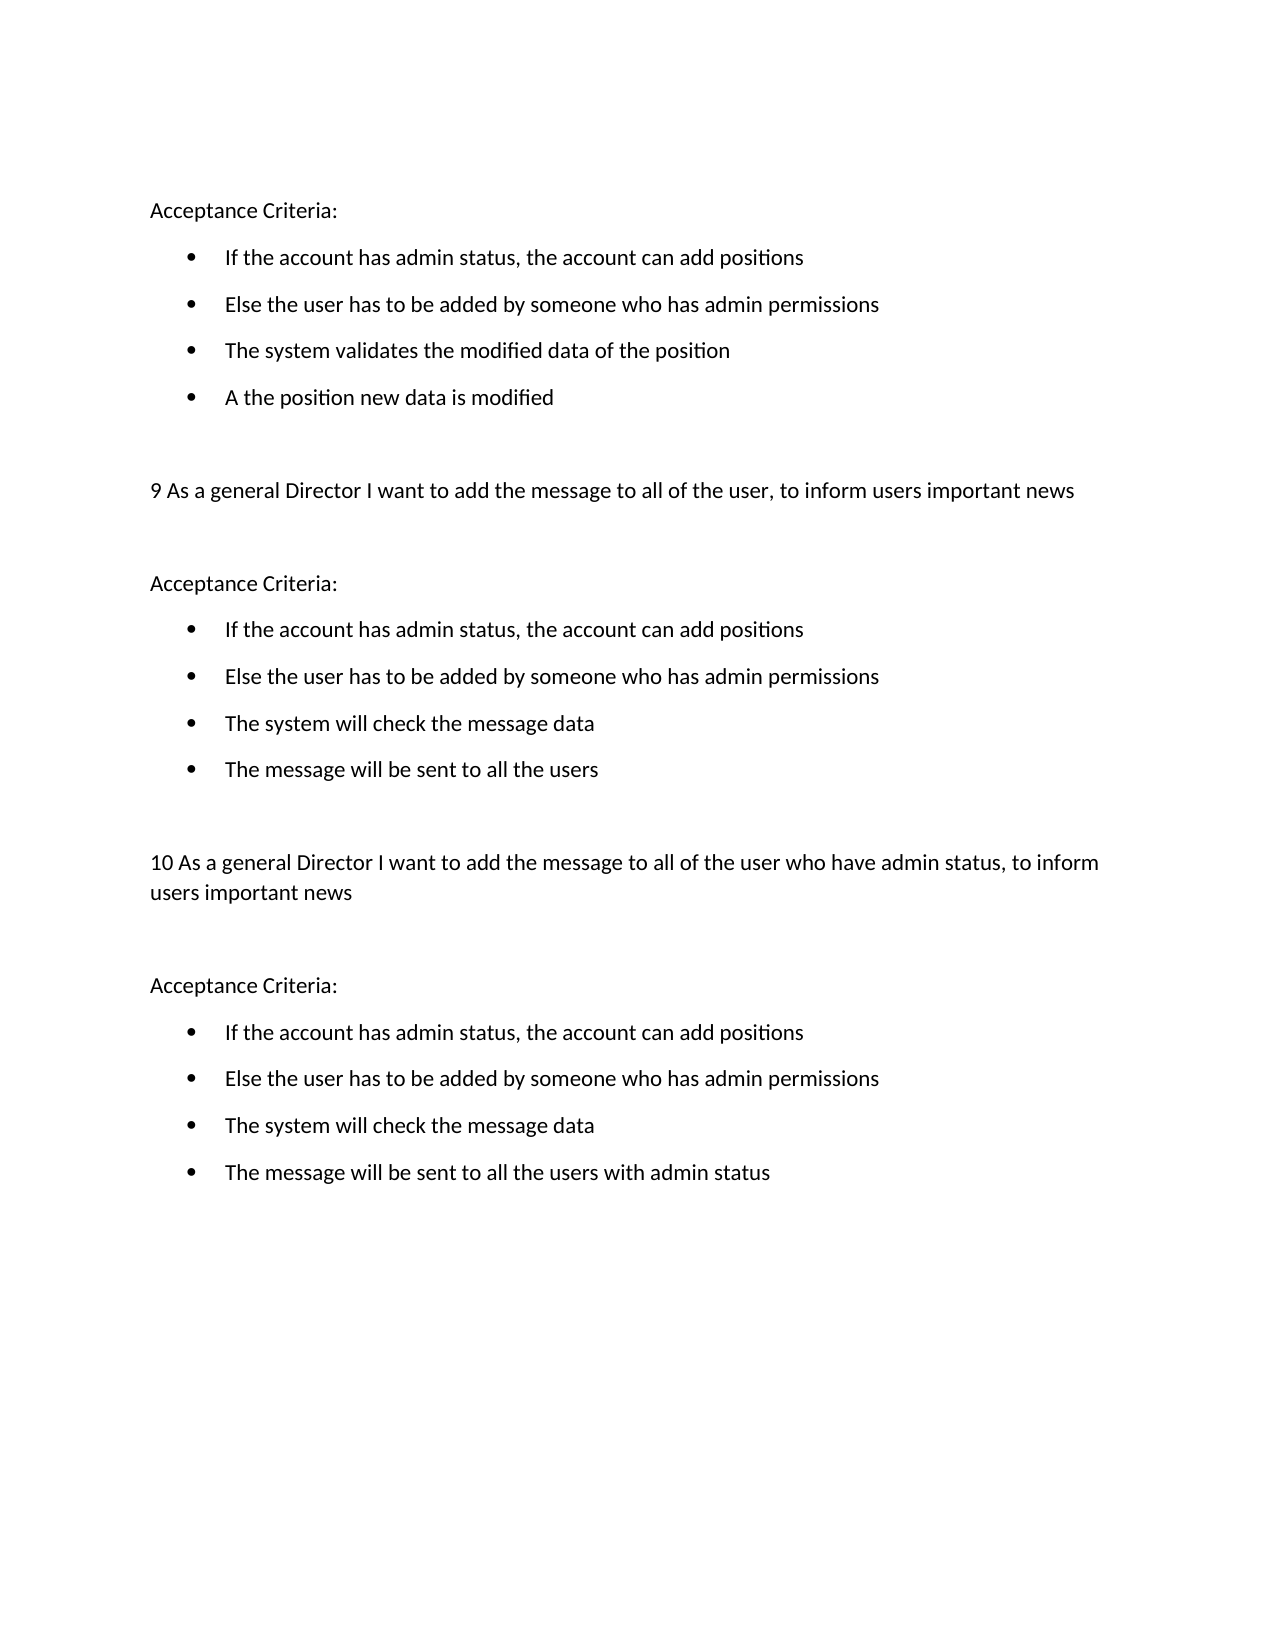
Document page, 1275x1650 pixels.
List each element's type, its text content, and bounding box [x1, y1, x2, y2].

list The system will check the message data [187, 1111, 1125, 1139]
list The system will check the message data [187, 709, 1125, 737]
list The message will be sent to all the users with admin status [187, 1158, 1125, 1186]
text Acceptance Criteria: [150, 569, 1125, 597]
list Else the user has to be added by someone who has admin permissions [187, 662, 1125, 690]
list The system validates the modified data of the position [187, 336, 1125, 364]
text Acceptance Criteria: [150, 971, 1125, 999]
list Else the user has to be added by someone who has admin permissions [187, 290, 1125, 318]
text 9 As a general Director I want to add the message to all of the user, to inform users important news [150, 476, 1125, 504]
list If the account has admin status, the account can add positions [187, 1018, 1125, 1046]
list A the position new data is modified [187, 383, 1125, 411]
list The message will be sent to all the users [187, 755, 1125, 783]
list If the account has admin status, the account can add positions [187, 616, 1125, 644]
list Else the user has to be added by someone who has admin permissions [187, 1064, 1125, 1093]
text 10 As a general Director I want to add the message to all of the user who have admin status, to inform users important news [150, 848, 1125, 906]
list If the account has admin status, the account can add positions [187, 243, 1125, 271]
text Acceptance Criteria: [150, 197, 1125, 224]
